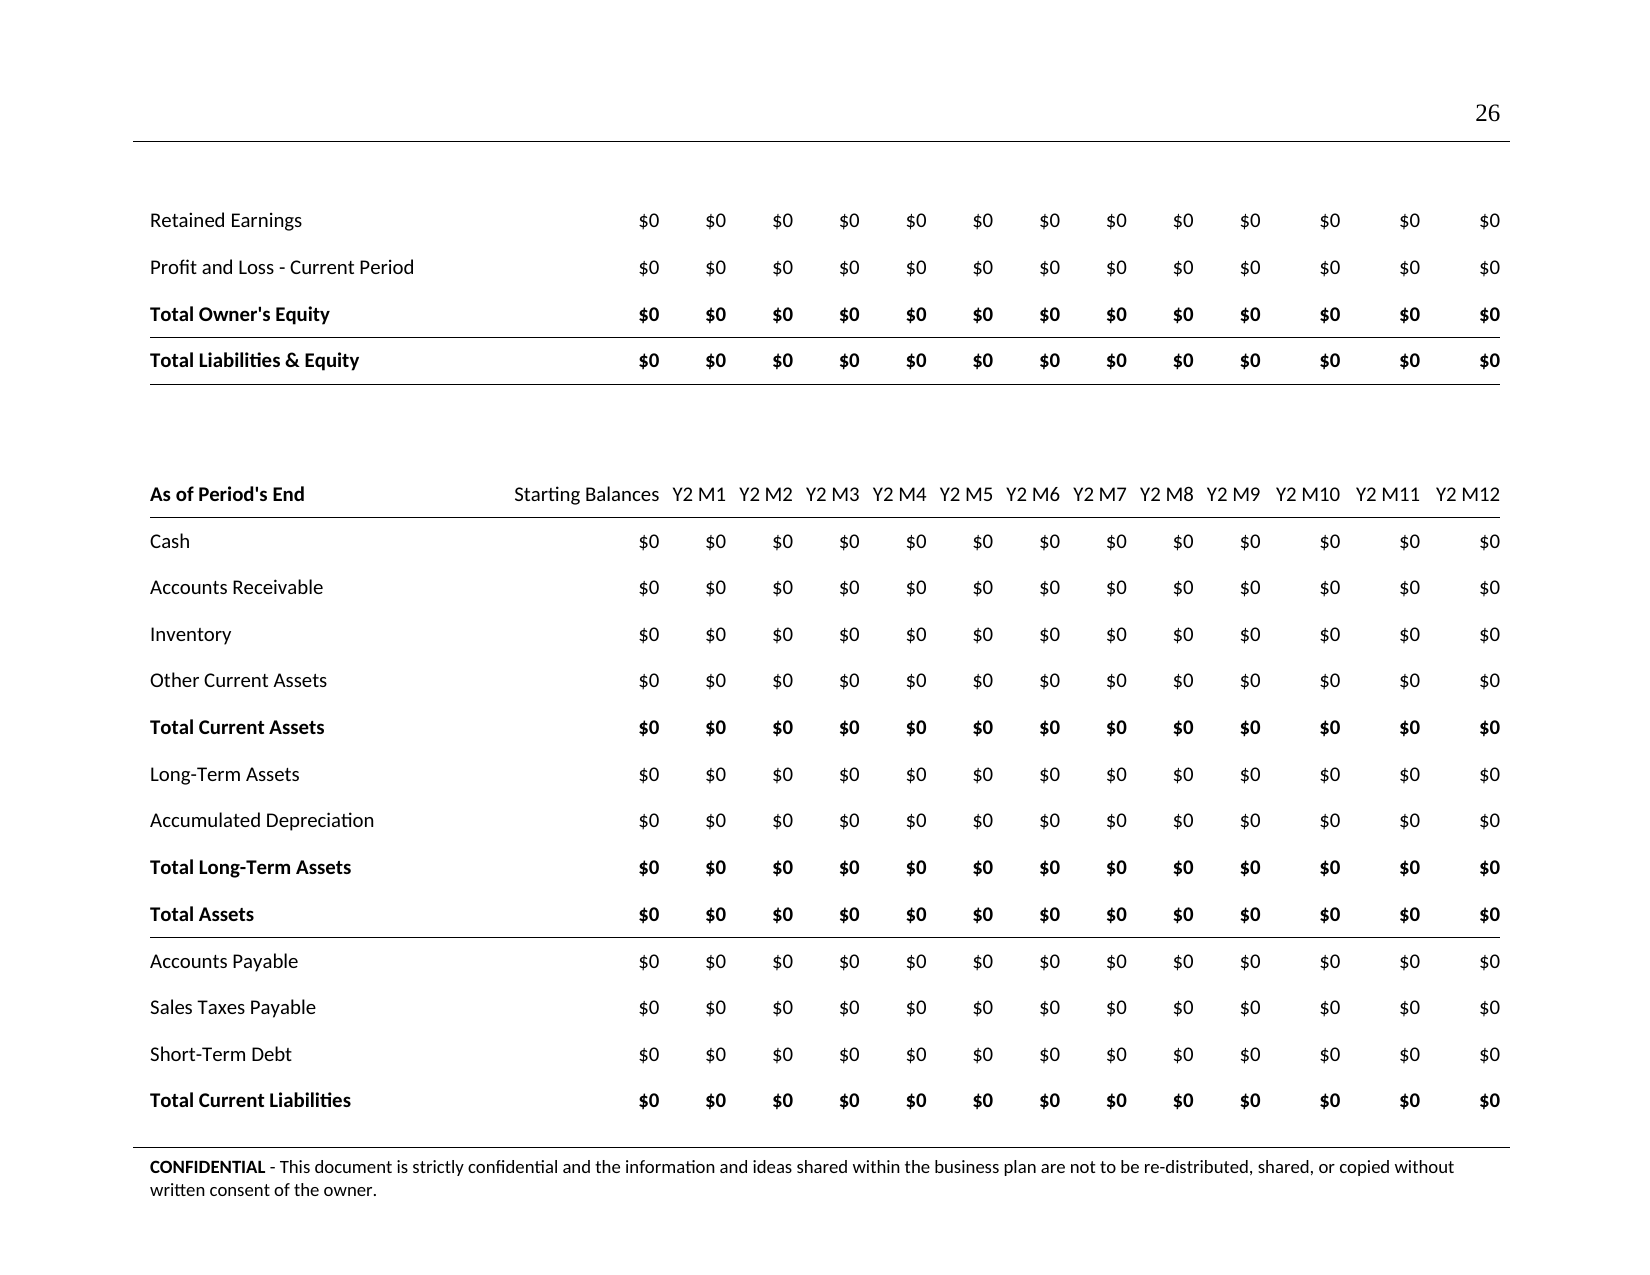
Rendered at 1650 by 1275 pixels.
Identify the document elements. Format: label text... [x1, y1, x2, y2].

table_cell $0 [479, 518, 659, 564]
table_cell $0 [726, 610, 793, 657]
table_cell $0 [1060, 750, 1127, 797]
table_cell $0 [1260, 750, 1340, 797]
table_cell $0 [793, 750, 859, 797]
table_cell $0 [1127, 290, 1193, 337]
table_cell $0 [1194, 984, 1260, 1030]
table_cell $0 [926, 1030, 993, 1077]
table_cell $0 [479, 984, 659, 1030]
table_cell $0 [1194, 290, 1260, 337]
table_cell $0 [993, 984, 1060, 1030]
table_cell Cash [150, 518, 479, 564]
table_cell $0 [1260, 984, 1340, 1030]
table_cell $0 [659, 1077, 726, 1124]
table_cell $0 [993, 290, 1060, 337]
table_cell $0 [1420, 290, 1500, 337]
table_cell $0 [1060, 290, 1127, 337]
table_cell $0 [860, 984, 926, 1030]
table_cell $0 [860, 890, 926, 937]
table_cell $0 [1127, 750, 1193, 797]
table_cell $0 [860, 1077, 926, 1124]
table_cell $0 [1420, 518, 1500, 564]
table_cell $0 [926, 657, 993, 704]
table_cell $0 [1420, 564, 1500, 610]
table_cell $0 [860, 197, 926, 243]
table_cell $0 [1127, 518, 1193, 564]
table_cell $0 [1194, 750, 1260, 797]
table_cell $0 [726, 844, 793, 890]
table_cell $0 [1127, 197, 1193, 243]
table_cell $0 [993, 938, 1060, 984]
table_cell $0 [1127, 610, 1193, 657]
table_header Y2 M5 [926, 470, 993, 517]
table_cell $0 [726, 1077, 793, 1124]
table_cell $0 [1194, 844, 1260, 890]
table_cell Accounts Payable [150, 938, 479, 984]
table_cell $0 [1340, 938, 1420, 984]
table_cell $0 [1060, 338, 1127, 383]
table_cell $0 [1260, 610, 1340, 657]
table_cell $0 [1420, 844, 1500, 890]
table_cell $0 [479, 844, 659, 890]
table_cell $0 [479, 1077, 659, 1124]
table_cell $0 [659, 984, 726, 1030]
table_cell $0 [726, 1030, 793, 1077]
table_cell $0 [1420, 890, 1500, 937]
table_cell $0 [993, 890, 1060, 937]
table_cell $0 [793, 1077, 859, 1124]
table_cell $0 [926, 704, 993, 750]
table_cell $0 [1194, 1077, 1260, 1124]
table_cell $0 [1420, 704, 1500, 750]
table_cell $0 [860, 797, 926, 844]
table_cell $0 [993, 1030, 1060, 1077]
table_cell $0 [1260, 938, 1340, 984]
table_cell $0 [479, 657, 659, 704]
table_cell $0 [926, 750, 993, 797]
table_cell $0 [726, 290, 793, 337]
table_cell $0 [479, 244, 659, 290]
table_cell Retained Earnings [150, 197, 479, 243]
table_cell $0 [1127, 657, 1193, 704]
table_cell $0 [860, 1030, 926, 1077]
table_cell $0 [1194, 518, 1260, 564]
table_cell $0 [926, 844, 993, 890]
table_cell $0 [1420, 338, 1500, 383]
table_cell $0 [793, 610, 859, 657]
table_cell $0 [659, 704, 726, 750]
table_cell $0 [479, 704, 659, 750]
table_cell $0 [1060, 797, 1127, 844]
table_cell $0 [793, 518, 859, 564]
table_cell $0 [659, 290, 726, 337]
table_cell $0 [659, 564, 726, 610]
table_cell Total Long-Term Assets [150, 844, 479, 890]
table_cell Total Liabilities & Equity [150, 338, 479, 383]
table_cell $0 [1127, 1030, 1193, 1077]
table_cell $0 [1194, 197, 1260, 243]
table_cell $0 [1127, 984, 1193, 1030]
table_cell $0 [926, 797, 993, 844]
table_cell $0 [659, 938, 726, 984]
table_cell $0 [1340, 984, 1420, 1030]
table_cell $0 [1127, 564, 1193, 610]
table_header Y2 M10 [1260, 470, 1340, 517]
table_cell $0 [726, 890, 793, 937]
table_cell $0 [659, 1030, 726, 1077]
table_cell $0 [726, 244, 793, 290]
table_cell $0 [860, 518, 926, 564]
table_cell $0 [1194, 338, 1260, 383]
table_cell $0 [926, 564, 993, 610]
table_cell $0 [1420, 610, 1500, 657]
table_cell $0 [1340, 338, 1420, 383]
table_cell $0 [1127, 244, 1193, 290]
table_cell Short-Term Debt [150, 1030, 479, 1077]
table_cell $0 [860, 564, 926, 610]
table_cell $0 [1340, 518, 1420, 564]
table_cell $0 [1340, 890, 1420, 937]
table_cell $0 [1127, 844, 1193, 890]
table_cell $0 [479, 797, 659, 844]
table_header As of Period's End [150, 470, 479, 517]
table_cell Long-Term Assets [150, 750, 479, 797]
table_cell $0 [726, 984, 793, 1030]
table_cell $0 [993, 338, 1060, 383]
table_cell $0 [993, 844, 1060, 890]
table_cell $0 [479, 564, 659, 610]
table_cell $0 [1340, 244, 1420, 290]
table_cell $0 [1260, 844, 1340, 890]
table_cell $0 [1127, 938, 1193, 984]
table_cell $0 [793, 844, 859, 890]
table_cell $0 [1060, 657, 1127, 704]
table_cell $0 [926, 197, 993, 243]
table_cell $0 [1340, 797, 1420, 844]
table_cell $0 [1060, 984, 1127, 1030]
table_cell $0 [1194, 1030, 1260, 1077]
table_cell $0 [1194, 610, 1260, 657]
table_cell $0 [926, 610, 993, 657]
table_cell $0 [1420, 938, 1500, 984]
table_cell Profit and Loss - Current Period [150, 244, 479, 290]
table_cell $0 [1260, 1077, 1340, 1124]
table_cell $0 [726, 704, 793, 750]
table_cell $0 [479, 338, 659, 383]
table_cell $0 [1060, 1030, 1127, 1077]
table_cell $0 [860, 844, 926, 890]
table_cell $0 [926, 1077, 993, 1124]
table_cell $0 [1260, 704, 1340, 750]
table_cell $0 [1420, 1030, 1500, 1077]
table_cell $0 [926, 938, 993, 984]
table_cell $0 [1260, 657, 1340, 704]
table_cell $0 [1260, 518, 1340, 564]
table_cell $0 [1060, 610, 1127, 657]
table_cell $0 [793, 657, 859, 704]
table_cell $0 [1260, 290, 1340, 337]
table_cell $0 [1340, 610, 1420, 657]
table_cell $0 [479, 290, 659, 337]
table_cell $0 [1127, 704, 1193, 750]
table_cell $0 [1340, 1077, 1420, 1124]
table_cell $0 [1194, 938, 1260, 984]
table_cell $0 [1194, 797, 1260, 844]
table_header Y2 M12 [1420, 470, 1500, 517]
table_cell $0 [479, 750, 659, 797]
table_cell $0 [993, 1077, 1060, 1124]
table_header Y2 M1 [659, 470, 726, 517]
table_cell $0 [926, 984, 993, 1030]
table_cell $0 [479, 197, 659, 243]
table_cell $0 [726, 197, 793, 243]
table_cell $0 [993, 564, 1060, 610]
table_cell $0 [1194, 564, 1260, 610]
table_header Y2 M9 [1194, 470, 1260, 517]
table_cell $0 [1420, 750, 1500, 797]
table_cell $0 [1420, 1077, 1500, 1124]
table_cell $0 [726, 518, 793, 564]
table_cell $0 [1060, 890, 1127, 937]
table_cell $0 [1340, 704, 1420, 750]
table_cell $0 [793, 984, 859, 1030]
table_cell $0 [793, 704, 859, 750]
table_cell $0 [860, 244, 926, 290]
table_cell $0 [793, 564, 859, 610]
table_cell $0 [1260, 890, 1340, 937]
table_cell $0 [726, 938, 793, 984]
table_cell $0 [993, 704, 1060, 750]
table_cell $0 [1260, 338, 1340, 383]
table_cell $0 [1127, 797, 1193, 844]
table_cell $0 [993, 750, 1060, 797]
table_cell Total Owner's Equity [150, 290, 479, 337]
table_cell $0 [860, 657, 926, 704]
table_cell $0 [860, 704, 926, 750]
table_header Y2 M11 [1340, 470, 1420, 517]
table_cell $0 [1060, 704, 1127, 750]
table_cell $0 [1194, 244, 1260, 290]
table_cell $0 [1420, 984, 1500, 1030]
table_cell $0 [1260, 1030, 1340, 1077]
table_cell $0 [1260, 797, 1340, 844]
table_cell $0 [726, 797, 793, 844]
table_cell $0 [793, 244, 859, 290]
table_cell Accumulated Depreciation [150, 797, 479, 844]
table_cell $0 [659, 197, 726, 243]
table_cell $0 [1060, 197, 1127, 243]
table_cell $0 [1340, 290, 1420, 337]
table_cell $0 [793, 338, 859, 383]
table_cell $0 [1127, 338, 1193, 383]
table_cell $0 [479, 890, 659, 937]
table_cell $0 [1340, 750, 1420, 797]
table_cell $0 [1260, 244, 1340, 290]
table_cell Accounts Receivable [150, 564, 479, 610]
table_cell $0 [1127, 1077, 1193, 1124]
table_header Y2 M4 [860, 470, 926, 517]
table_cell $0 [659, 518, 726, 564]
table_cell $0 [1260, 564, 1340, 610]
table_cell $0 [1340, 844, 1420, 890]
table_cell $0 [479, 610, 659, 657]
table_cell $0 [1060, 938, 1127, 984]
table_cell $0 [1127, 890, 1193, 937]
table_cell $0 [726, 750, 793, 797]
table_cell $0 [1420, 197, 1500, 243]
table_cell $0 [793, 890, 859, 937]
table_cell $0 [1340, 1030, 1420, 1077]
table_cell $0 [1060, 564, 1127, 610]
table_cell $0 [926, 338, 993, 383]
table_cell $0 [1420, 797, 1500, 844]
table_cell $0 [993, 610, 1060, 657]
table_cell $0 [993, 244, 1060, 290]
table_cell $0 [793, 197, 859, 243]
table_cell $0 [479, 1030, 659, 1077]
table_cell $0 [860, 750, 926, 797]
table_header Y2 M8 [1127, 470, 1193, 517]
table_cell $0 [1420, 657, 1500, 704]
table_cell $0 [726, 564, 793, 610]
table_cell $0 [1420, 244, 1500, 290]
table_cell $0 [1340, 564, 1420, 610]
table_cell $0 [793, 290, 859, 337]
table_cell $0 [993, 797, 1060, 844]
table_header Y2 M7 [1060, 470, 1127, 517]
table_cell $0 [726, 657, 793, 704]
table_cell Sales Taxes Payable [150, 984, 479, 1030]
table_header Starting Balances [479, 470, 659, 517]
table_cell $0 [659, 657, 726, 704]
table_cell $0 [993, 657, 1060, 704]
table_cell $0 [993, 197, 1060, 243]
table_cell $0 [479, 938, 659, 984]
table_cell $0 [926, 518, 993, 564]
table_cell $0 [659, 797, 726, 844]
table_cell Inventory [150, 610, 479, 657]
table_cell $0 [793, 797, 859, 844]
table_cell Total Assets [150, 890, 479, 937]
table_cell $0 [1260, 197, 1340, 243]
table_cell $0 [1340, 197, 1420, 243]
table_cell $0 [659, 338, 726, 383]
table_cell $0 [860, 610, 926, 657]
table_cell Other Current Assets [150, 657, 479, 704]
table_cell $0 [1194, 657, 1260, 704]
table_cell $0 [726, 338, 793, 383]
table_cell $0 [926, 290, 993, 337]
table_cell $0 [926, 244, 993, 290]
table_header Y2 M2 [726, 470, 793, 517]
table_cell $0 [1060, 518, 1127, 564]
table_cell $0 [659, 244, 726, 290]
table_cell $0 [1194, 890, 1260, 937]
table_cell $0 [860, 290, 926, 337]
table_cell $0 [659, 610, 726, 657]
table_cell $0 [793, 938, 859, 984]
table_cell $0 [1194, 704, 1260, 750]
table_cell Total Current Assets [150, 704, 479, 750]
table_cell $0 [926, 890, 993, 937]
table_cell $0 [860, 938, 926, 984]
table_header Y2 M3 [793, 470, 859, 517]
table_header Y2 M6 [993, 470, 1060, 517]
table_cell $0 [1060, 844, 1127, 890]
table_cell $0 [793, 1030, 859, 1077]
table_cell $0 [659, 890, 726, 937]
table_cell $0 [1060, 1077, 1127, 1124]
table_cell $0 [659, 844, 726, 890]
table_cell $0 [993, 518, 1060, 564]
table_cell $0 [860, 338, 926, 383]
table_cell $0 [1060, 244, 1127, 290]
table_cell Total Current Liabilities [150, 1077, 479, 1124]
table_cell $0 [1340, 657, 1420, 704]
table_cell $0 [659, 750, 726, 797]
